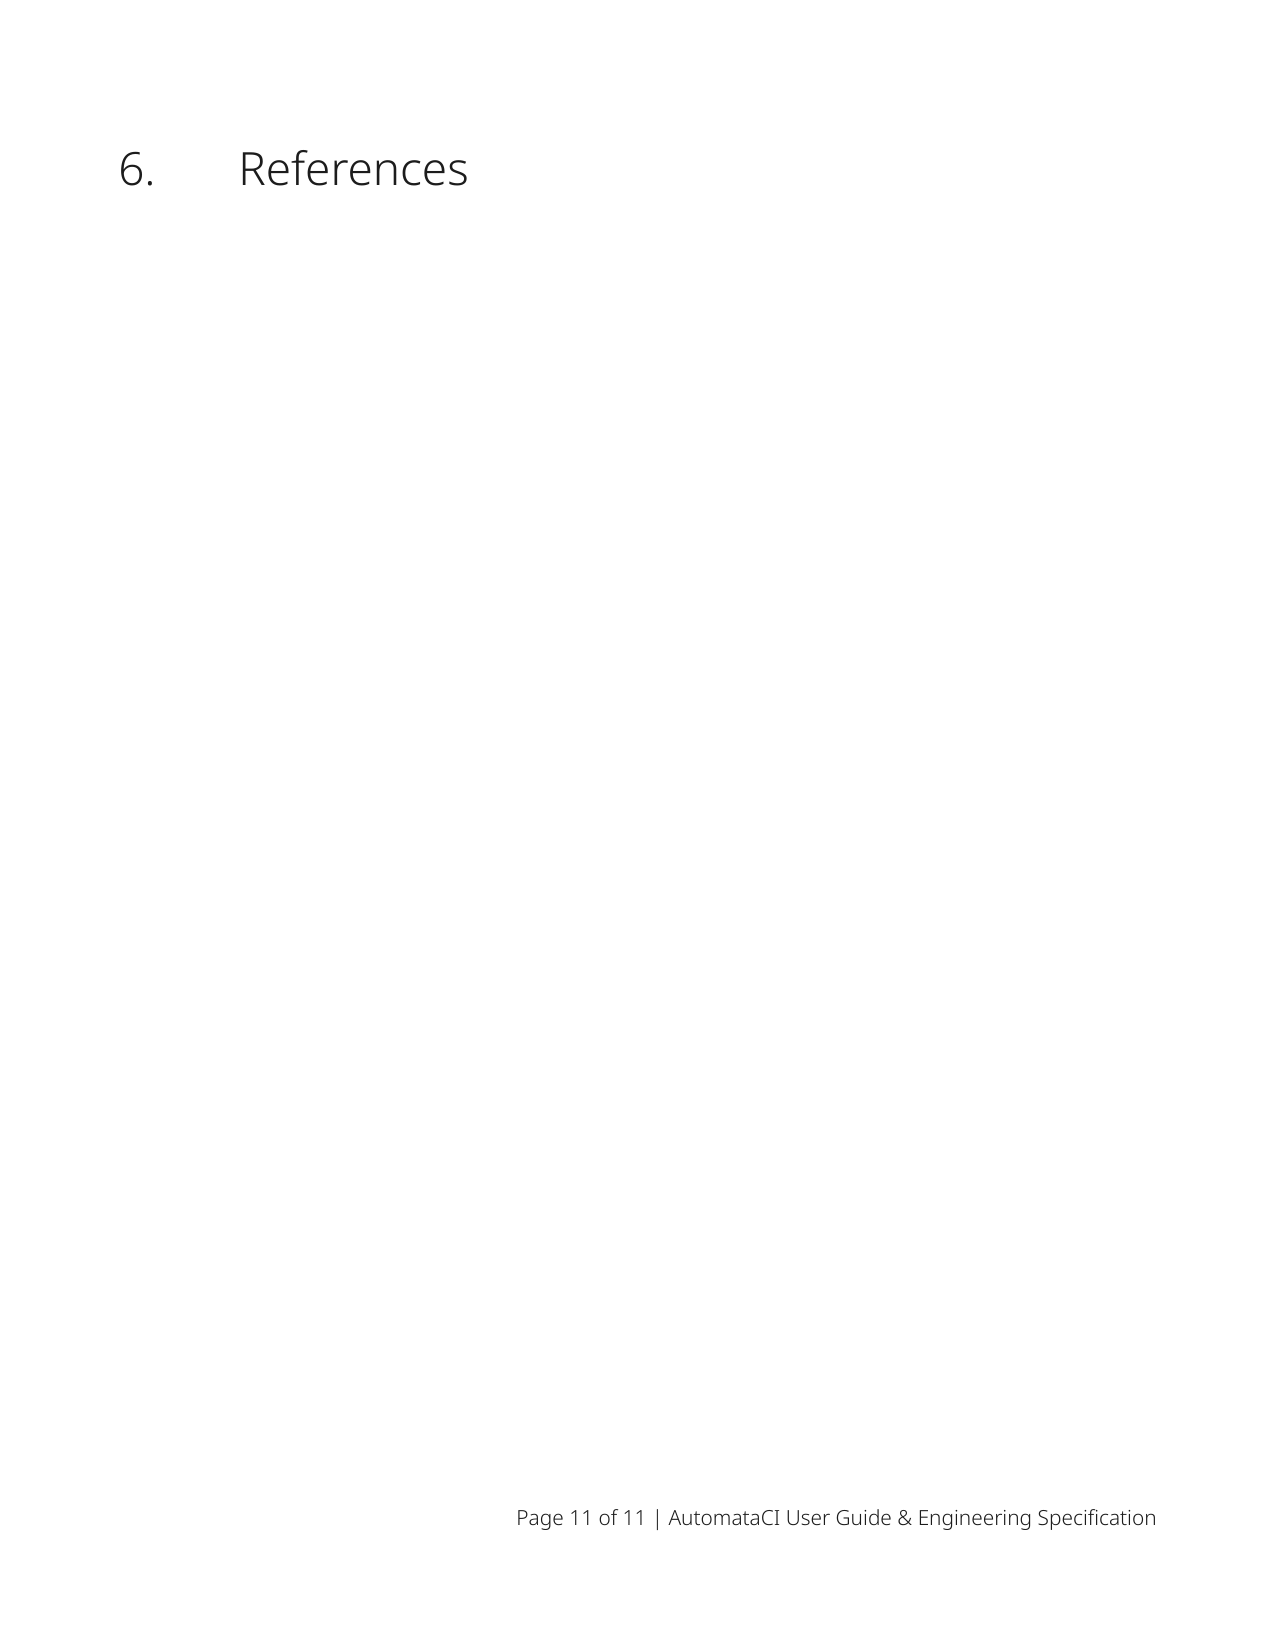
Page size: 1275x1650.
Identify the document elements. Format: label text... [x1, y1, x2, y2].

subtitle References [118, 136, 1157, 198]
